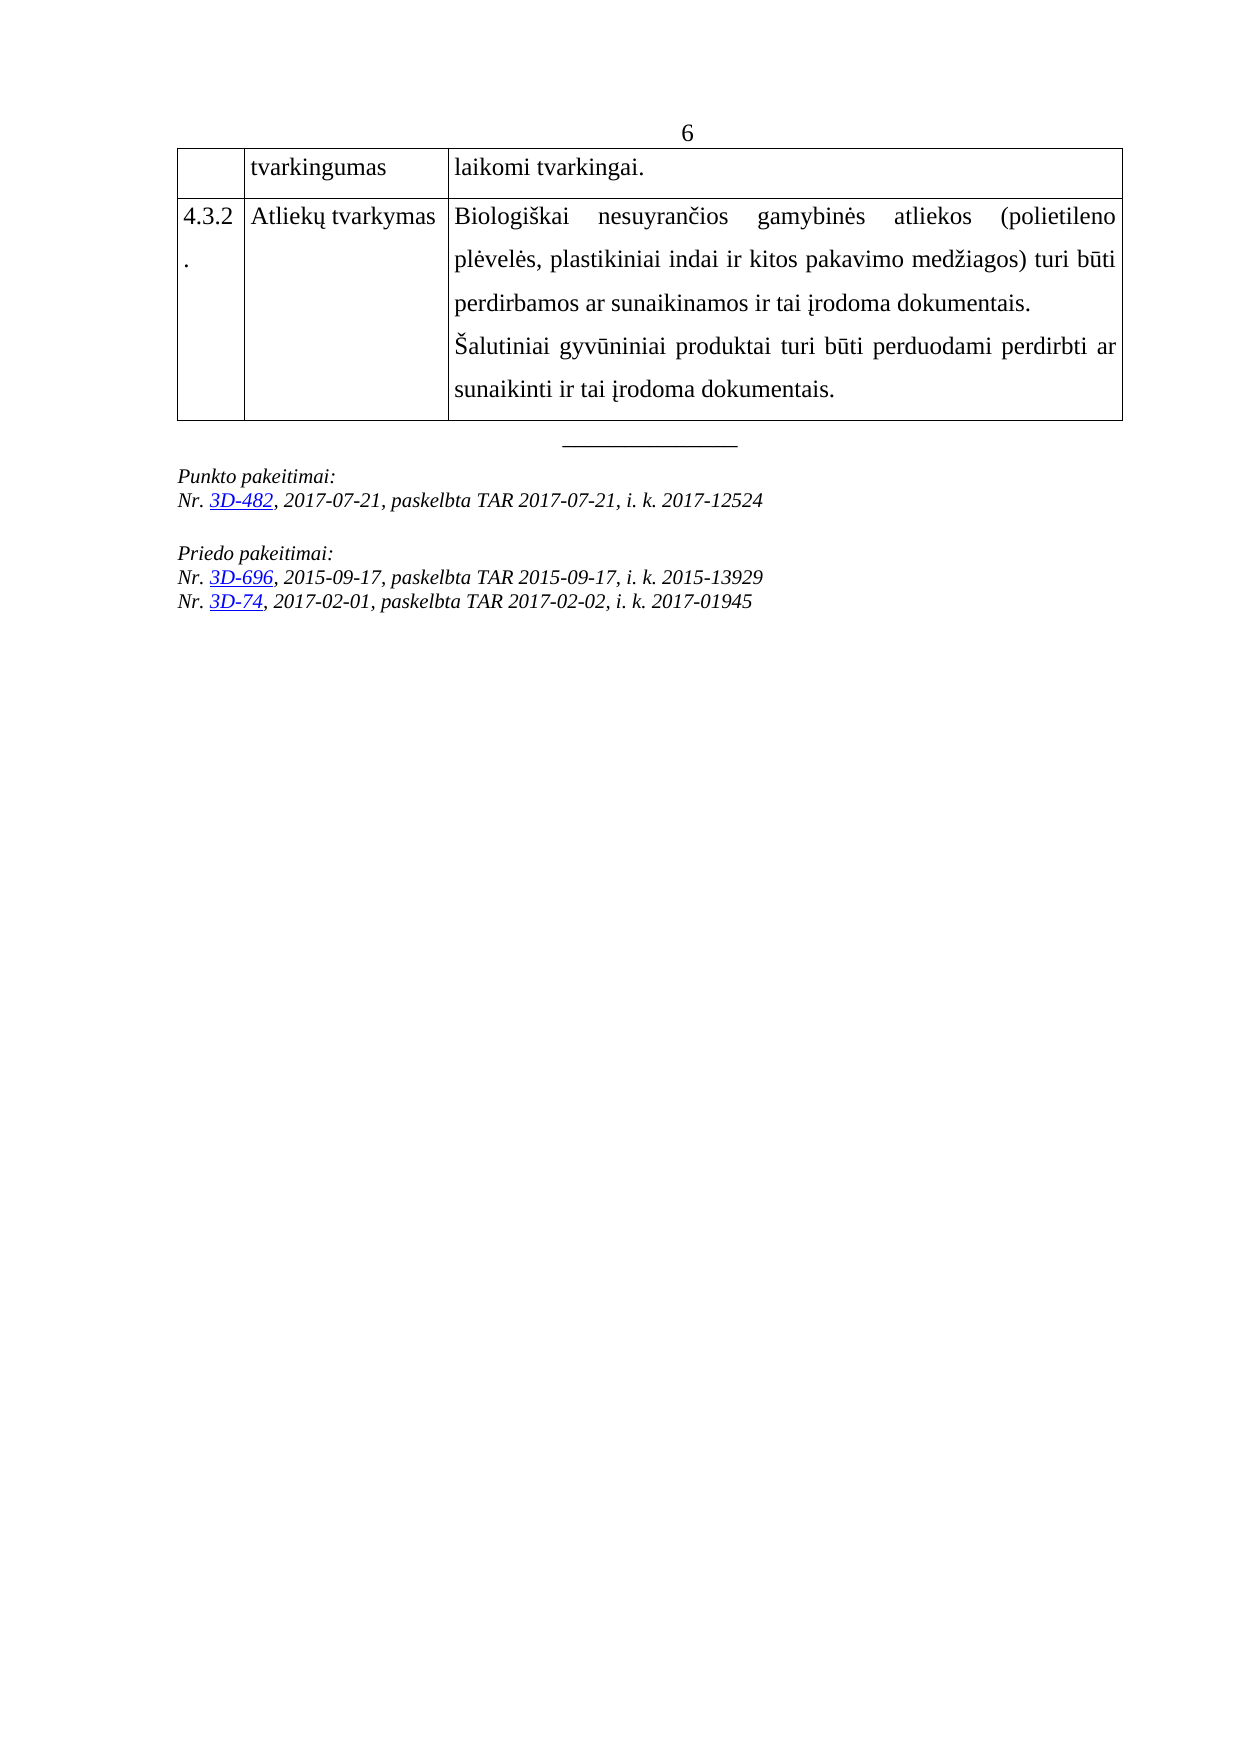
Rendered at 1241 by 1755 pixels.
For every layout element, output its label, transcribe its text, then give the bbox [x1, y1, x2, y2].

text Nr. 3D-696, 2015-09-17, paskelbta TAR 2015-09-17, i. k. 2015-13929 [177, 565, 1122, 589]
text Nr. 3D-74, 2017-02-01, paskelbta TAR 2017-02-02, i. k. 2017-01945 [177, 589, 1122, 613]
table_cell tvarkingumas [245, 149, 448, 197]
table_cell Atliekų tvarkymas [245, 199, 448, 420]
table_cell Biologiškai nesuyrančios gamybinės atliekos (polietileno plėvelės, plastikiniai indai ir kitos pakavimo medžiagos) turi būti perdirbamos ar sunaikinamos ir tai įrodoma dokumentais. Šalutiniai gyvūniniai produktai turi būti perduodami perdirbti ar sunaikinti ir tai įrodoma dokumentais. [449, 199, 1122, 420]
table_cell 4.3.2. [178, 199, 244, 420]
table_cell [178, 149, 244, 197]
text Nr. 3D-482, 2017-07-21, paskelbta TAR 2017-07-21, i. k. 2017-12524 [177, 488, 1122, 512]
text Priedo pakeitimai: [177, 541, 1122, 565]
text ______________ [177, 421, 1122, 450]
text Punkto pakeitimai: [177, 464, 1122, 488]
table_cell laikomi tvarkingai. [449, 149, 1122, 197]
